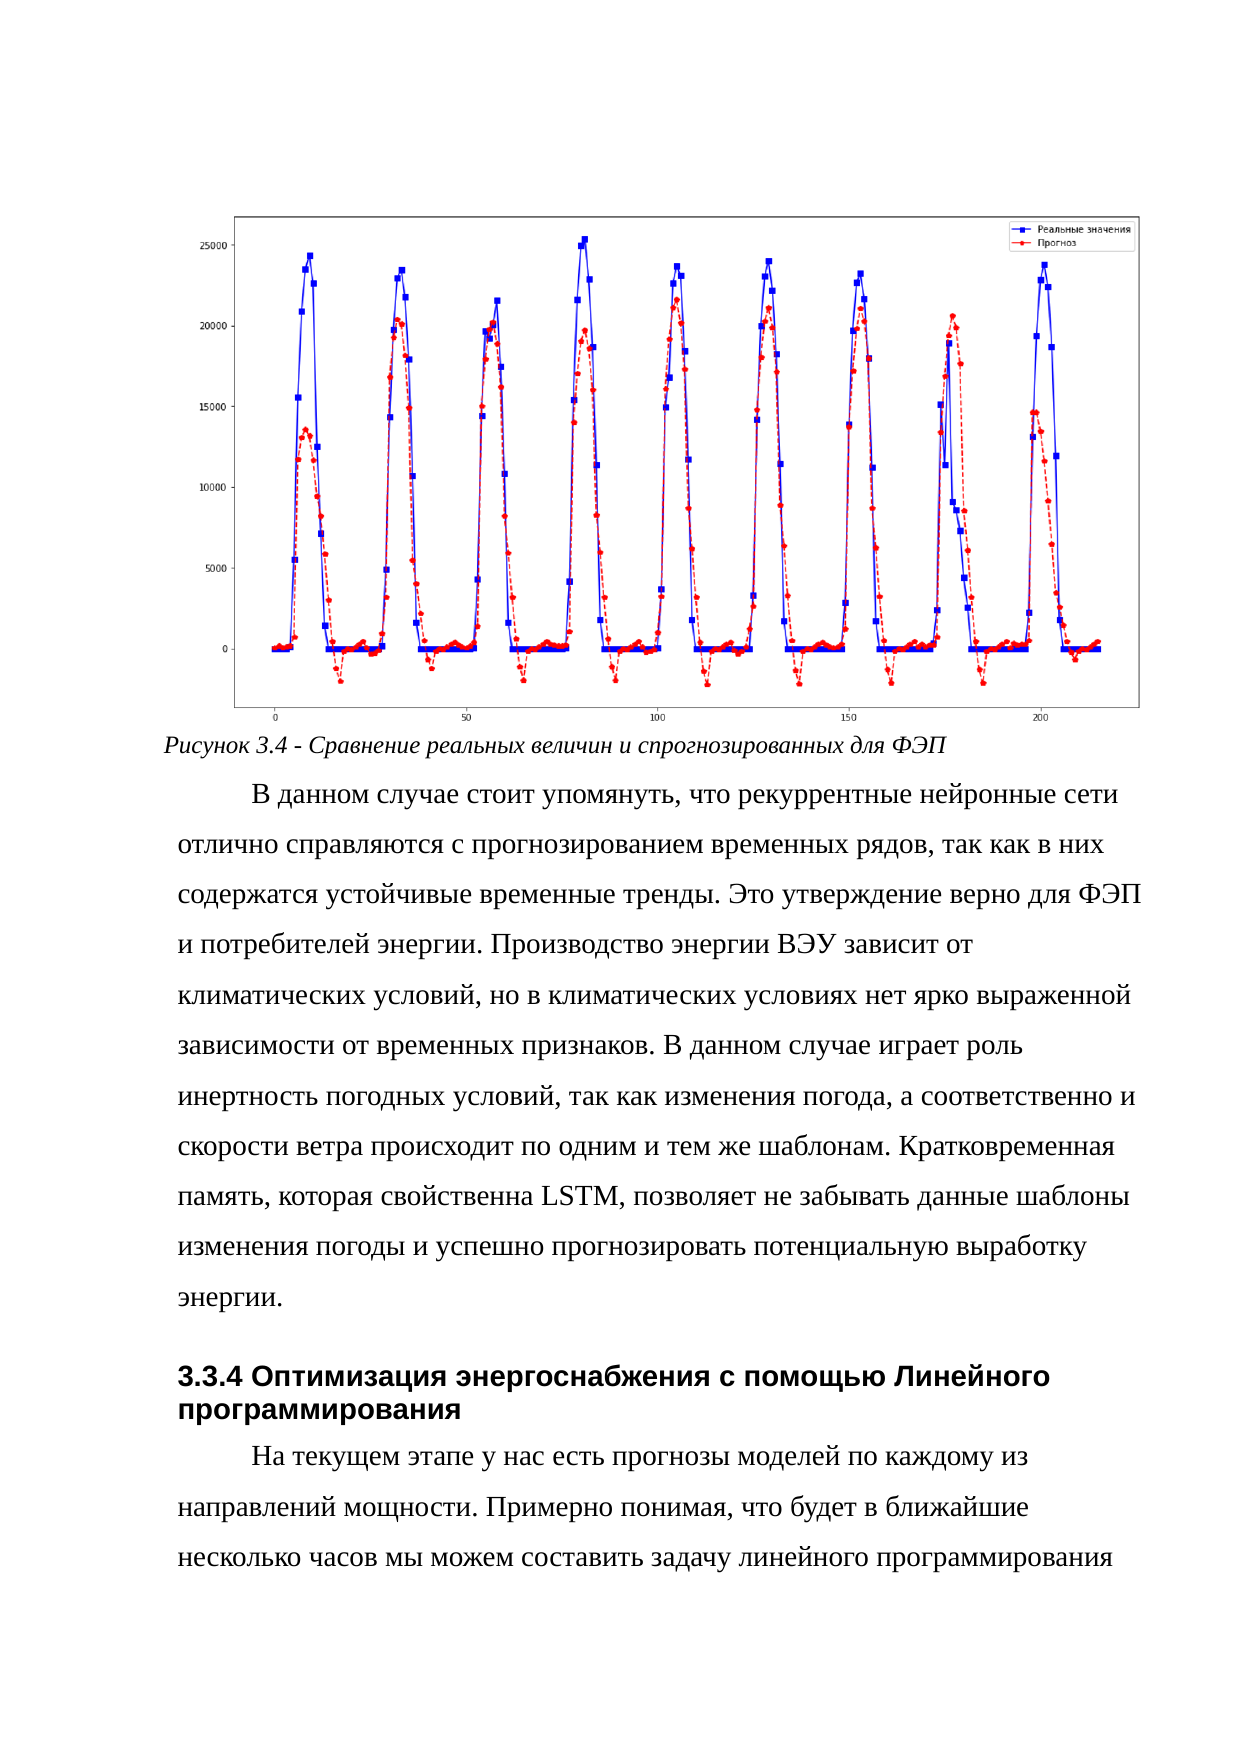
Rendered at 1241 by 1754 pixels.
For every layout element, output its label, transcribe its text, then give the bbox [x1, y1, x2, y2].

text В данном случае стоит упомянуть, что рекуррентные нейронные сети отлично справляются с прогнозированием временных рядов, так как в них содержатся устойчивые временные тренды. Это утверждение верно для ФЭП и потребителей энергии. Производство энергии ВЭУ зависит от климатических условий, но в климатических условиях нет ярко выраженной зависимости от временных признаков. В данном случае играет роль инертность погодных условий, так как изменения погода, а соответственно и скорости ветра происходит по одним и тем же шаблонам. Кратковременная память, которая свойственна LSTM, позволяет не забывать данные шаблоны изменения погоды и успешно прогнозировать потенциальную выработку энергии. [177, 759, 1152, 1312]
subtitle 3.3.4 Оптимизация энергоснабжения с помощью Линейного программирования [177, 1358, 1152, 1426]
text Рисунок 3.4 - Сравнение реальных величин и спрогнозированных для ФЭП [163, 731, 1165, 759]
text На текущем этапе у нас есть прогнозы моделей по каждому из направлений мощности. Примерно понимая, что будет в ближайшие несколько часов мы можем составить задачу линейного программирования [177, 1438, 1152, 1573]
picture [177, 195, 1152, 731]
